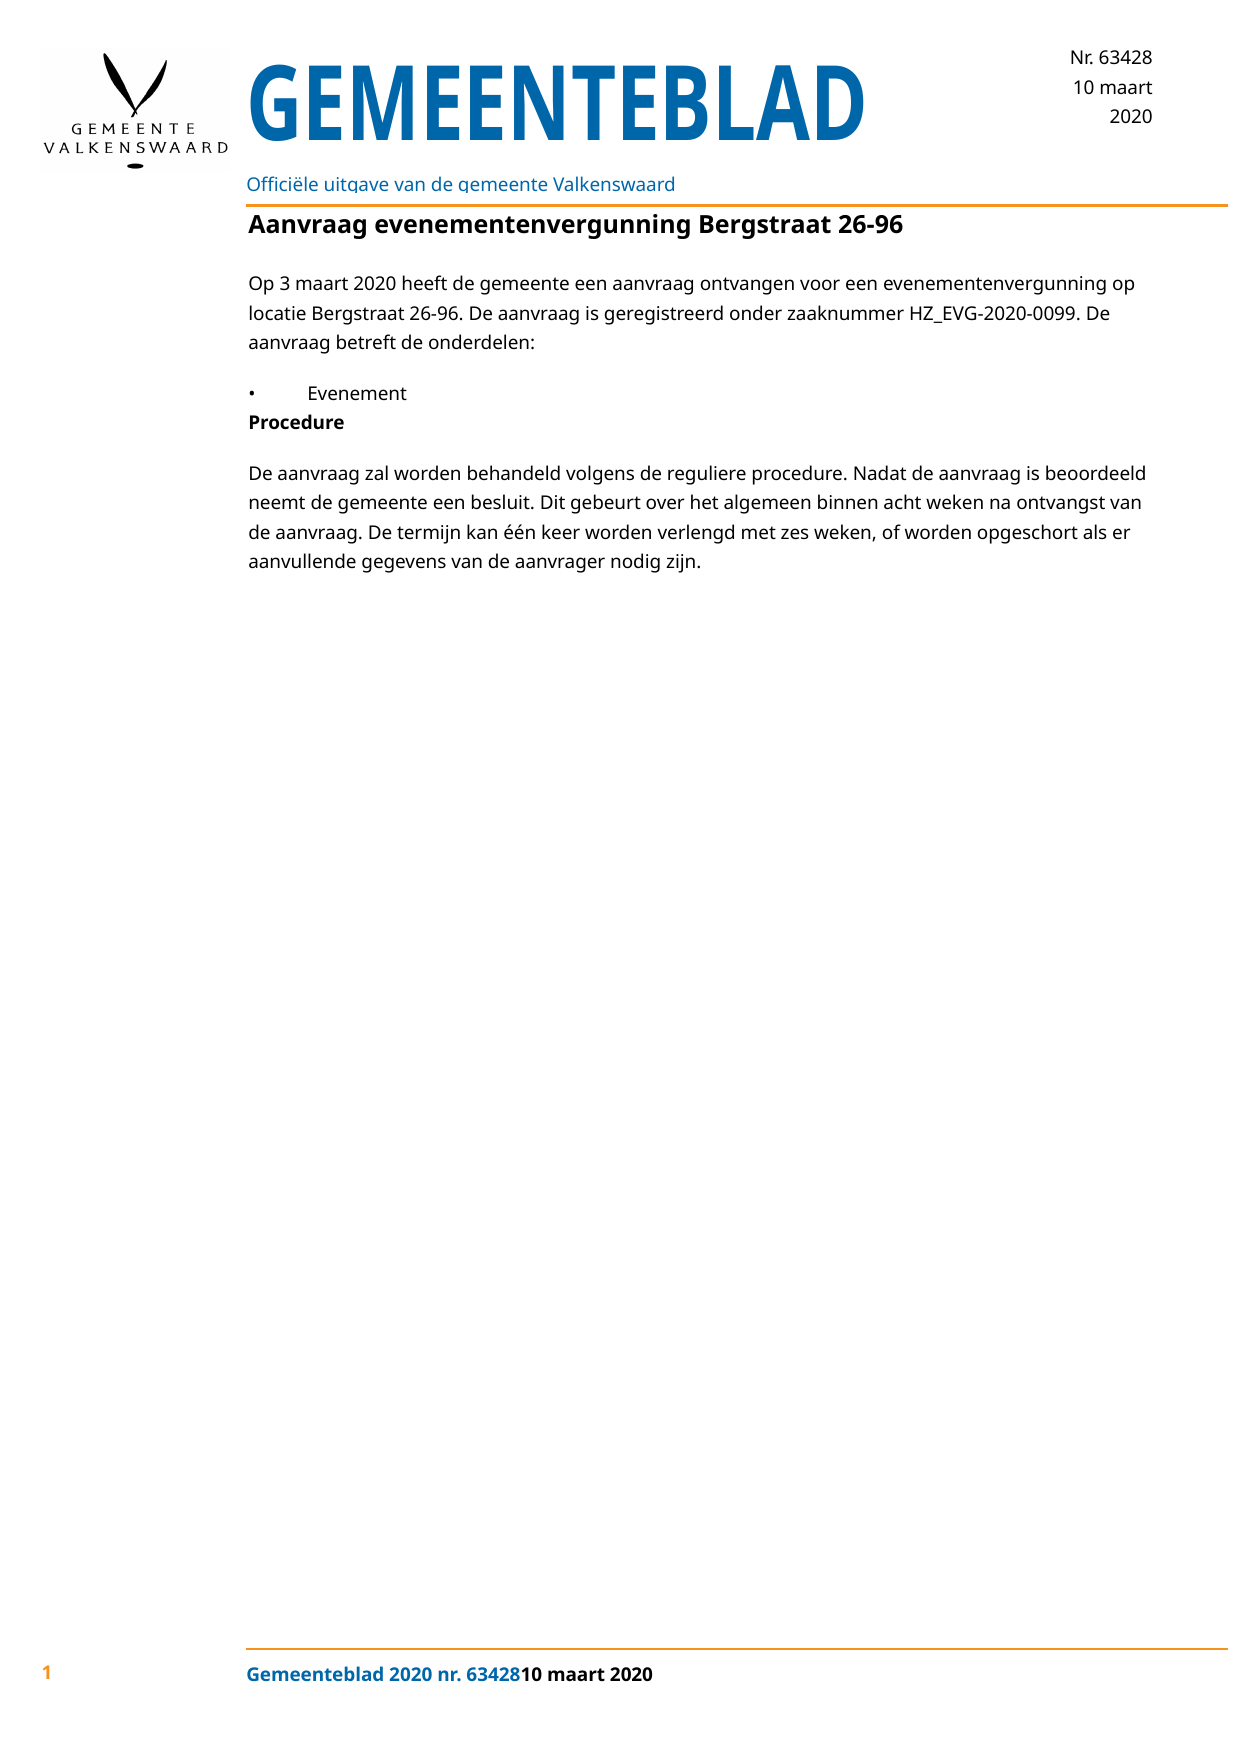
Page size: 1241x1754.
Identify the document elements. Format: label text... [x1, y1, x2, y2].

list Evenement [248, 380, 1152, 406]
text Op 3 maart 2020 heeft de gemeente een aanvraag ontvangen voor een evenementenvergunning op locatie Bergstraat 26-96. De aanvraag is geregistreerd onder zaaknummer HZ_EVG-2020-0099. De aanvraag betreft de onderdelen: [248, 270, 1152, 355]
picture [41, 47, 231, 172]
text Procedure [248, 409, 1152, 435]
text De aanvraag zal worden behandeld volgens de reguliere procedure. Nadat de aanvraag is beoordeeld neemt de gemeente een besluit. Dit gebeurt over het algemeen binnen acht weken na ontvangst van de aanvraag. De termijn kan één keer worden verlengd met zes weken, of worden opgeschort als er aanvullende gegevens van de aanvrager nodig zijn. [248, 460, 1152, 574]
text Aanvraag evenementenvergunning Bergstraat 26-96 [248, 207, 1152, 241]
